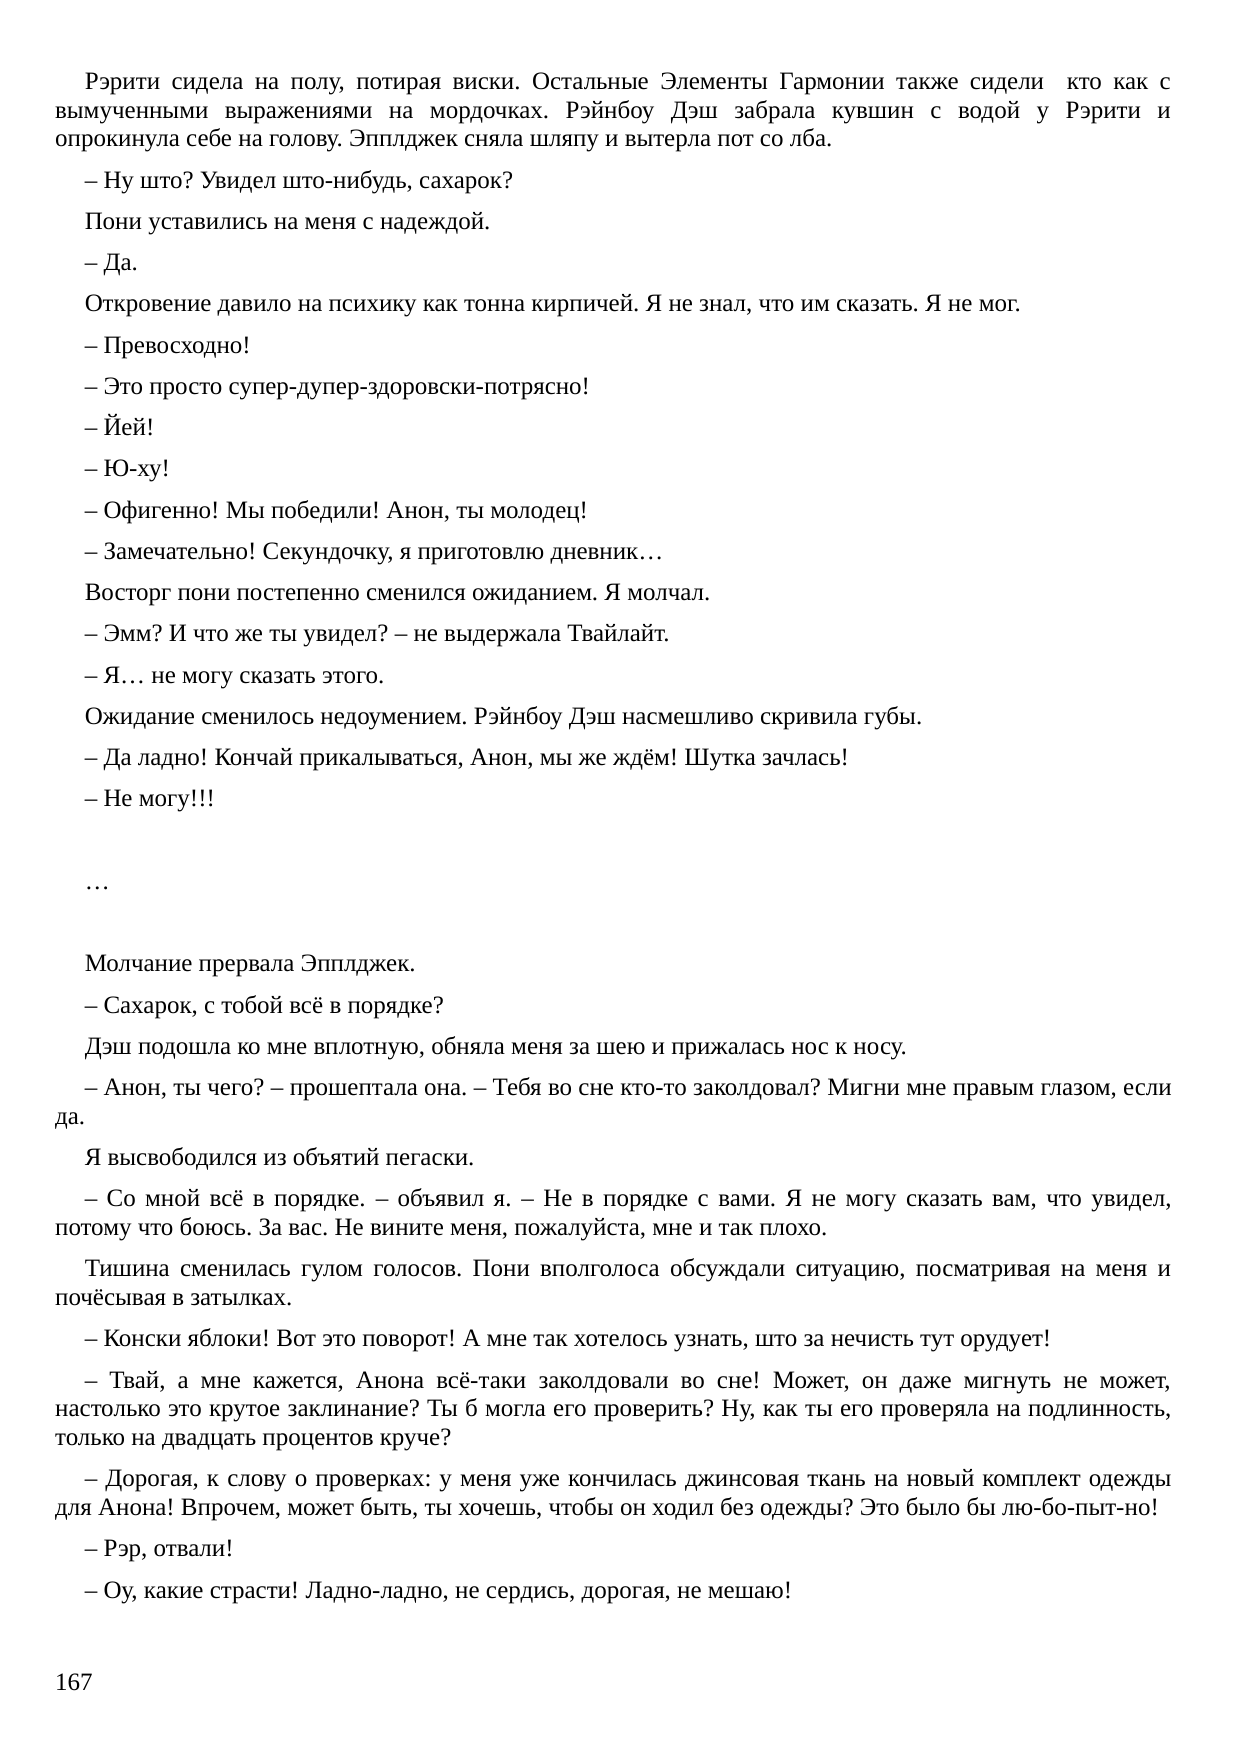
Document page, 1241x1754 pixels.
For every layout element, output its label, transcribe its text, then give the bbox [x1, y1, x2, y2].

text Тишина сменилась гулом голосов. Пони вполголоса обсуждали ситуацию, посматривая на меня и почёсывая в затылках. [55, 1253, 1173, 1311]
text – Ю-ху! [55, 453, 1173, 482]
text Дэш подошла ко мне вплотную, обняла меня за шею и прижалась нос к носу. [55, 1031, 1173, 1060]
text – Дорогая, к слову о проверках: у меня уже кончилась джинсовая ткань на новый комплект одежды для Анона! Впрочем, может быть, ты хочешь, чтобы он ходил без одежды? Это было бы лю-бо-пыт-но! [55, 1463, 1173, 1521]
text – Сахарок, с тобой всё в порядке? [55, 990, 1173, 1018]
text Пони уставились на меня с надеждой. [55, 206, 1173, 235]
text – Йей! [55, 412, 1173, 441]
text – Офигенно! Мы победили! Анон, ты молодец! [55, 495, 1173, 523]
text – Не могу!!! [55, 783, 1173, 812]
text – Да ладно! Кончай прикалываться, Анон, мы же ждём! Шутка зачлась! [55, 742, 1173, 771]
text – Рэр, отвали! [55, 1533, 1173, 1562]
text – Твай, а мне кажется, Анона всё-таки заколдовали во сне! Может, он даже мигнуть не может, настолько это крутое заклинание? Ты б могла его проверить? Ну, как ты его проверяла на подлинность, только на двадцать процентов круче? [55, 1365, 1173, 1451]
text Откровение давило на психику как тонна кирпичей. Я не знал, что им сказать. Я не мог. [55, 288, 1173, 317]
text – Ну што? Увидел што-нибудь, сахарок? [55, 165, 1173, 193]
text – Я… не могу сказать этого. [55, 660, 1173, 688]
text … [55, 866, 1173, 895]
text Восторг пони постепенно сменился ожиданием. Я молчал. [55, 577, 1173, 606]
text – Да. [55, 247, 1173, 276]
text Рэрити сидела на полу, потирая виски. Остальные Элементы Гармонии также сидели кто как с вымученными выражениями на мордочках. Рэйнбоу Дэш забрала кувшин с водой у Рэрити и опрокинула себе на голову. Эпплджек сняла шляпу и вытерла пот со лба. [55, 66, 1173, 152]
text Я высвободился из объятий пегаски. [55, 1142, 1173, 1171]
text Ожидание сменилось недоумением. Рэйнбоу Дэш насмешливо скривила губы. [55, 701, 1173, 730]
text – Превосходно! [55, 330, 1173, 358]
text – Это просто супер-дупер-здоровски-потрясно! [55, 371, 1173, 400]
text – Со мной всё в порядке. – объявил я. – Не в порядке с вами. Я не могу сказать вам, что увидел, потому что боюсь. За вас. Не вините меня, пожалуйста, мне и так плохо. [55, 1183, 1173, 1241]
text – Оу, какие страсти! Ладно-ладно, не сердись, дорогая, не мешаю! [55, 1575, 1173, 1603]
text – Конски яблоки! Вот это поворот! А мне так хотелось узнать, што за нечисть тут орудует! [55, 1323, 1173, 1352]
text – Эмм? И что же ты увидел? – не выдержала Твайлайт. [55, 618, 1173, 647]
text – Анон, ты чего? – прошептала она. – Тебя во сне кто-то заколдовал? Мигни мне правым глазом, если да. [55, 1072, 1173, 1130]
text Молчание прервала Эпплджек. [55, 948, 1173, 977]
text – Замечательно! Секундочку, я приготовлю дневник… [55, 536, 1173, 565]
